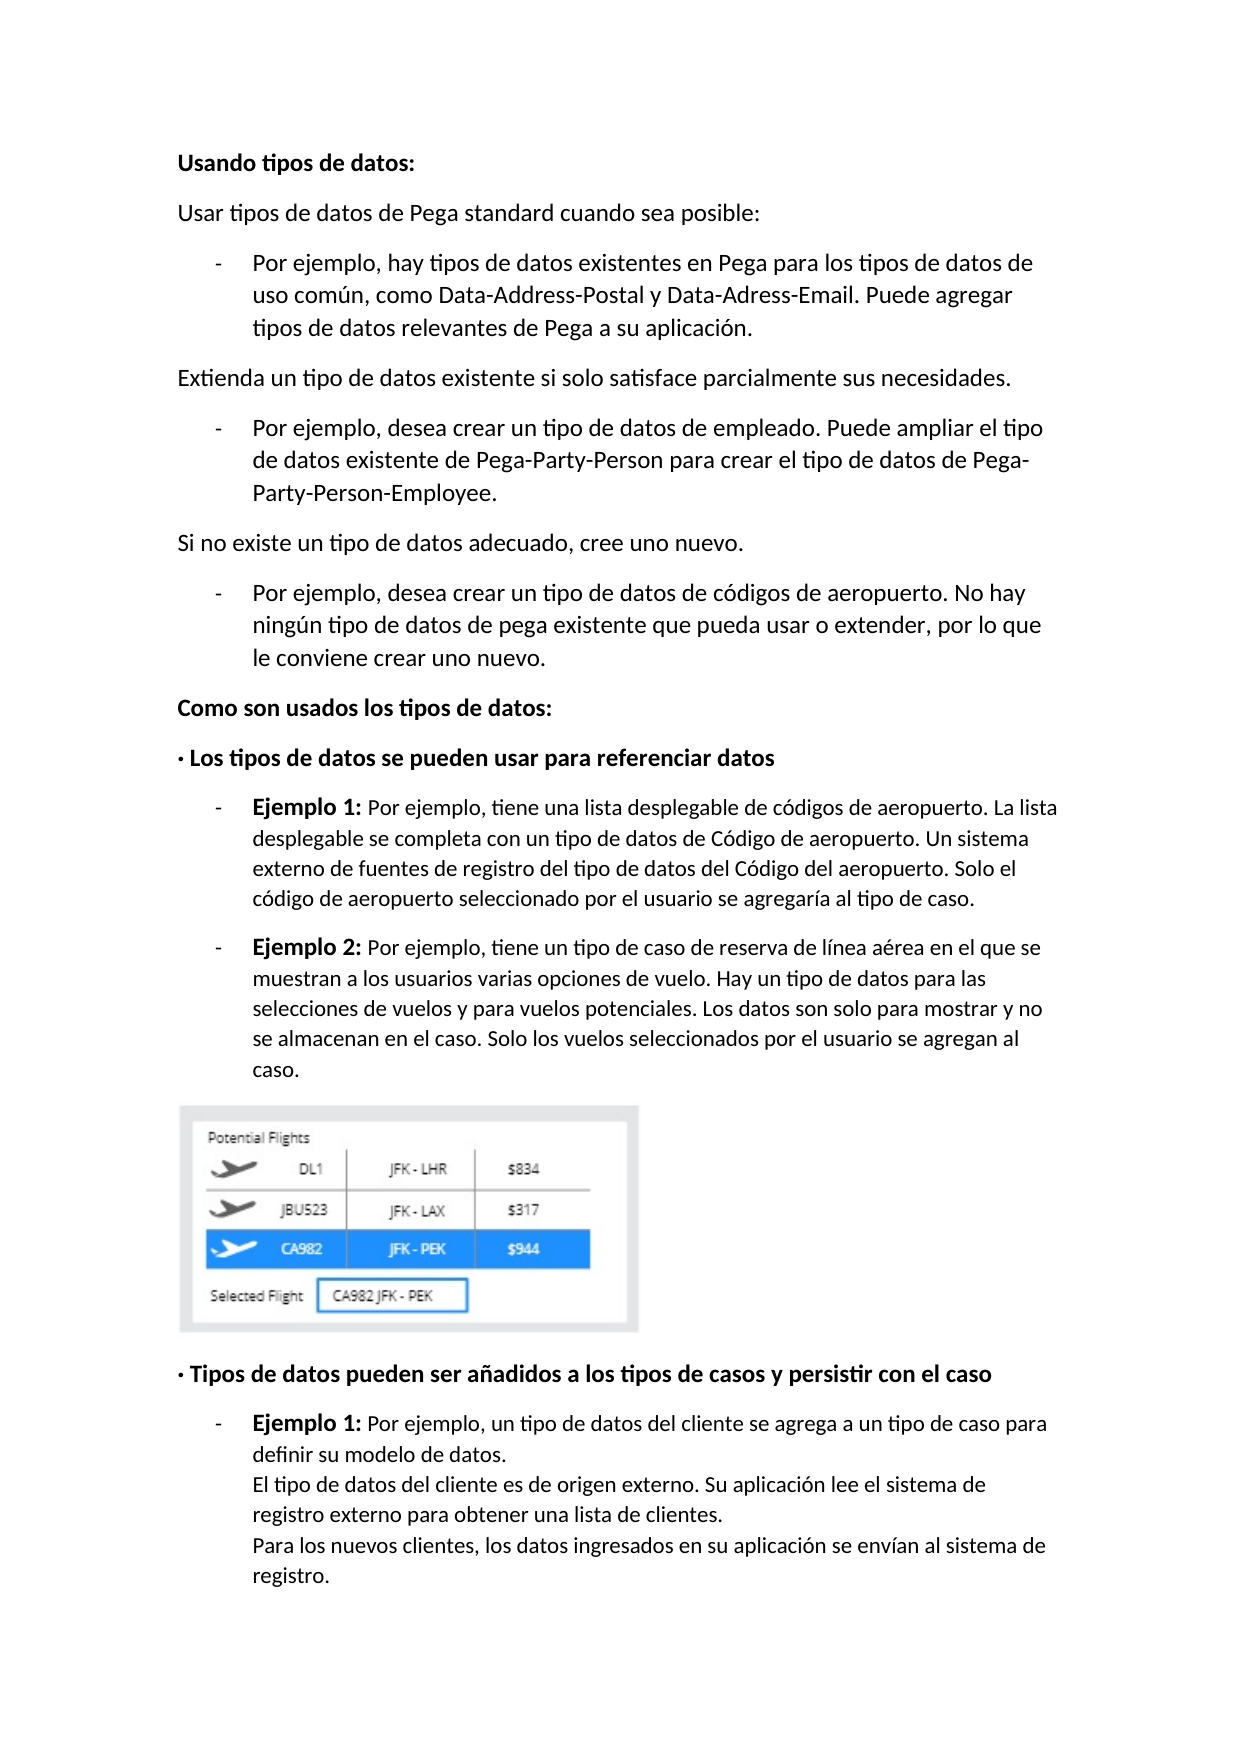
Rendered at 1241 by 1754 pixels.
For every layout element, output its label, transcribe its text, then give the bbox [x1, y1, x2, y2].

picture [177, 1101, 642, 1339]
text · Tipos de datos pueden ser añadidos a los tipos de casos y persistir con el caso [177, 1358, 1063, 1388]
text Usar tipos de datos de Pega standard cuando sea posible: [177, 197, 1063, 228]
list Por ejemplo, hay tipos de datos existentes en Pega para los tipos de datos de uso común, como Data-Address-Postal y Data-Adress-Email. Puede agregar tipos de datos relevantes de Pega a su aplicación. [215, 247, 1063, 343]
list Ejemplo 2: Por ejemplo, tiene un tipo de caso de reserva de línea aérea en el que se muestran a los usuarios varias opciones de vuelo. Hay un tipo de datos para las selecciones de vuelos y para vuelos potenciales. Los datos son solo para mostrar y no se almacenan en el caso. Solo los vuelos seleccionados por el usuario se agregan al caso. [215, 931, 1063, 1083]
list Ejemplo 1: Por ejemplo, tiene una lista desplegable de códigos de aeropuerto. La lista desplegable se completa con un tipo de datos de Código de aeropuerto. Un sistema externo de fuentes de registro del tipo de datos del Código del aeropuerto. Solo el código de aeropuerto seleccionado por el usuario se agregaría al tipo de caso. [215, 791, 1063, 912]
list Ejemplo 1: Por ejemplo, un tipo de datos del cliente se agrega a un tipo de caso para definir su modelo de datos. El tipo de datos del cliente es de origen externo. Su aplicación lee el sistema de registro externo para obtener una lista de clientes. Para los nuevos clientes, los datos ingresados en su aplicación se envían al sistema de registro. [215, 1407, 1063, 1589]
text Extienda un tipo de datos existente si solo satisface parcialmente sus necesidades. [177, 362, 1063, 393]
text · Los tipos de datos se pueden usar para referenciar datos [177, 742, 1063, 772]
text Como son usados los tipos de datos: [177, 692, 1063, 723]
list Por ejemplo, desea crear un tipo de datos de empleado. Puede ampliar el tipo de datos existente de Pega-Party-Person para crear el tipo de datos de Pega-Party-Person-Employee. [215, 412, 1063, 508]
text Si no existe un tipo de datos adecuado, cree uno nuevo. [177, 527, 1063, 558]
list Por ejemplo, desea crear un tipo de datos de códigos de aeropuerto. No hay ningún tipo de datos de pega existente que pueda usar o extender, por lo que le conviene crear uno nuevo. [215, 577, 1063, 673]
text Usando tipos de datos: [177, 148, 1063, 178]
